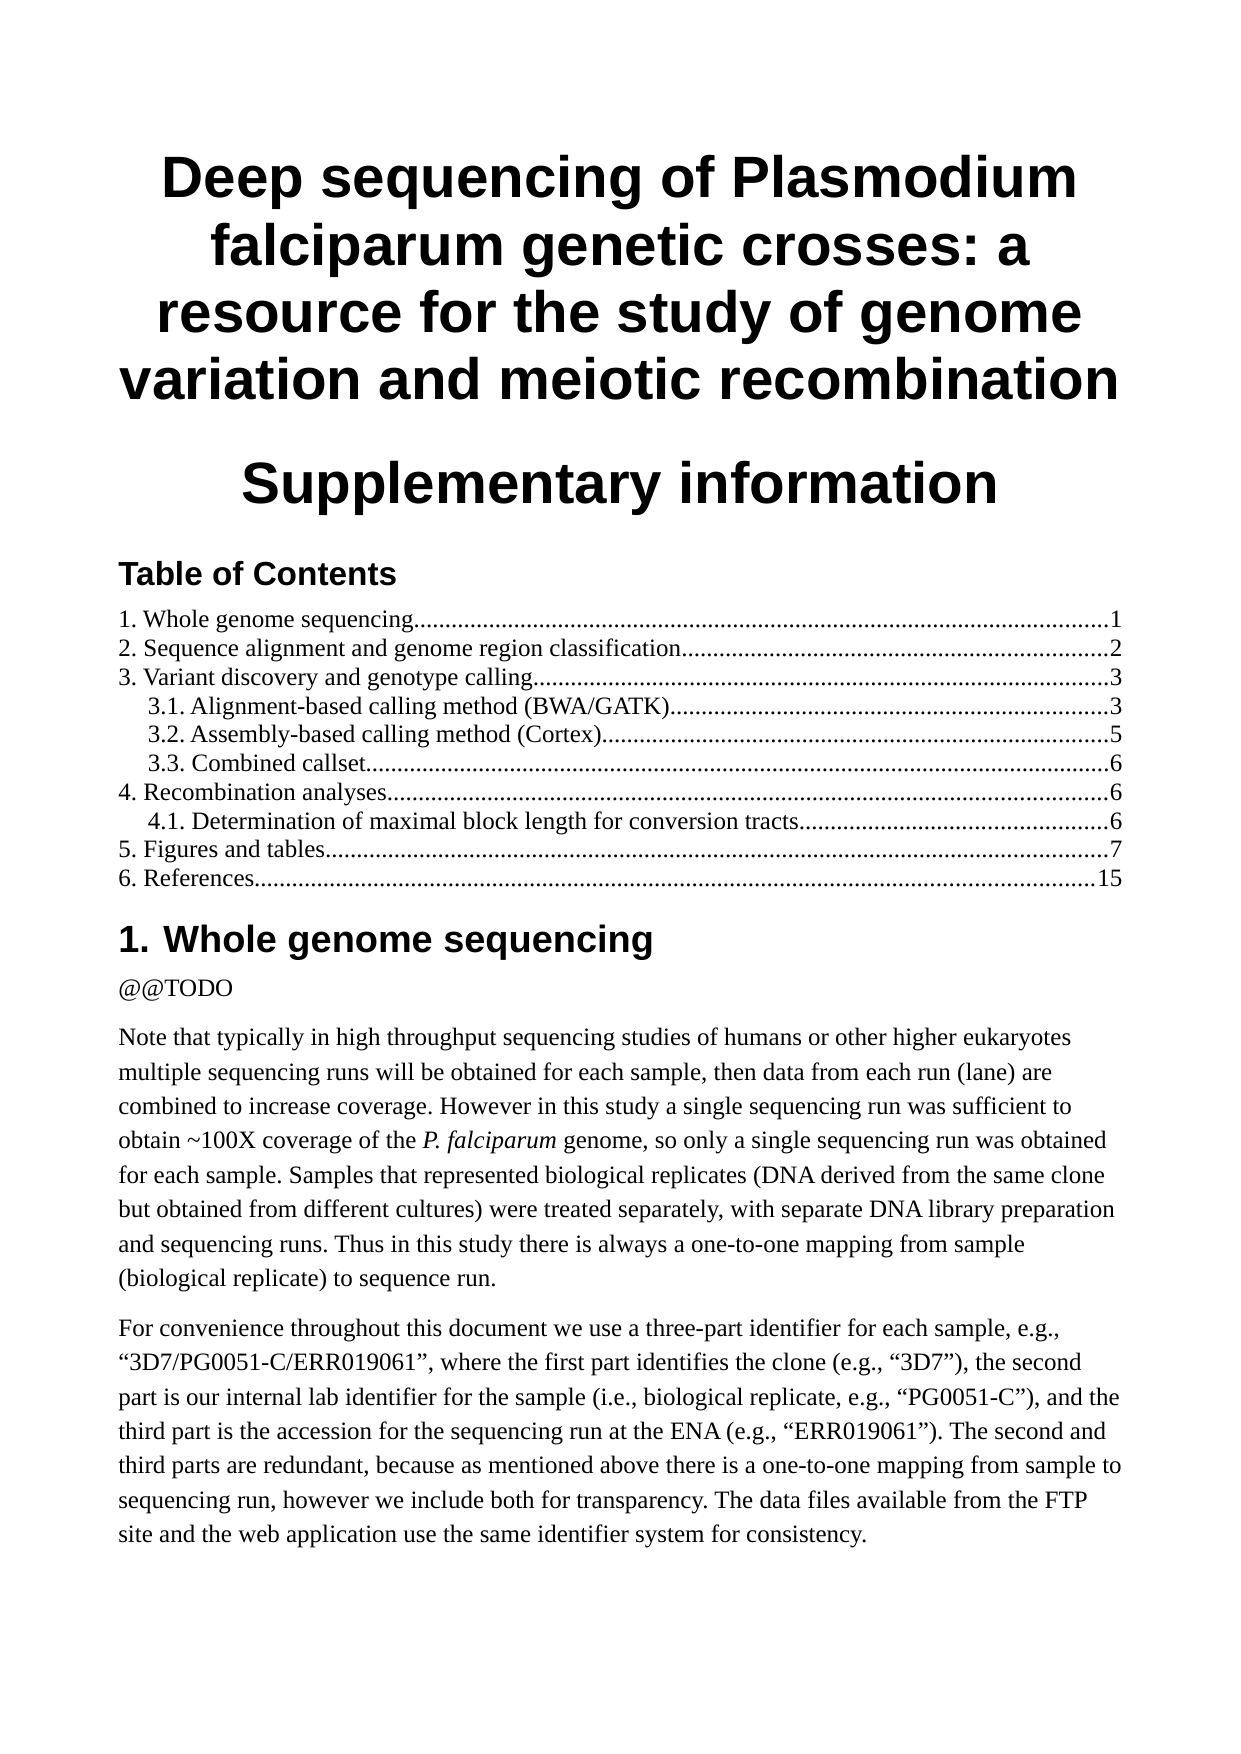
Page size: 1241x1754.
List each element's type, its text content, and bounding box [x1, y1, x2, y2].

text 3.3. Combined callset 6 [148, 748, 1122, 777]
subtitle Whole genome sequencing [118, 917, 1122, 961]
text 4. Recombination analyses 6 [118, 777, 1122, 806]
title Supplementary information [118, 449, 1122, 516]
subtitle Table of Contents [118, 553, 1122, 592]
text 3.1. Alignment-based calling method (BWA/GATK) 3 [148, 691, 1122, 719]
text 3. Variant discovery and genotype calling 3 [118, 662, 1122, 691]
text 6. References 15 [118, 863, 1122, 892]
title Deep sequencing of Plasmodium falciparum genetic crosses: a resource for the study of genome variation and meiotic recombination [118, 143, 1122, 411]
text 3.2. Assembly-based calling method (Cortex) 5 [148, 719, 1122, 748]
text For convenience throughout this document we use a three-part identifier for each sample, e.g., “3D7/PG0051-C/ERR019061”, where the first part identifies the clone (e.g., “3D7”), the second part is our internal lab identifier for the sample (i.e., biological replicate, e.g., “PG0051-C”), and the third part is the accession for the sequencing run at the ENA (e.g., “ERR019061”). The second and third parts are redundant, because as mentioned above there is a one-to-one mapping from sample to sequencing run, however we include both for transparency. The data files available from the FTP site and the web application use the same identifier system for consistency. [118, 1313, 1122, 1548]
text Note that typically in high throughput sequencing studies of humans or other higher eukaryotes multiple sequencing runs will be obtained for each sample, then data from each run (lane) are combined to increase coverage. However in this study a single sequencing run was sufficient to obtain ~100X coverage of the P. falciparum genome, so only a single sequencing run was obtained for each sample. Samples that represented biological replicates (DNA derived from the same clone but obtained from different cultures) were treated separately, with separate DNA library preparation and sequencing runs. Thus in this study there is always a one-to-one mapping from sample (biological replicate) to sequence run. [118, 1022, 1122, 1292]
text 5. Figures and tables 7 [118, 834, 1122, 863]
text 2. Sequence alignment and genome region classification 2 [118, 633, 1122, 662]
text 1. Whole genome sequencing 1 [118, 604, 1122, 633]
text 4.1. Determination of maximal block length for conversion tracts 6 [148, 806, 1122, 834]
text @@TODO [118, 973, 1122, 1002]
